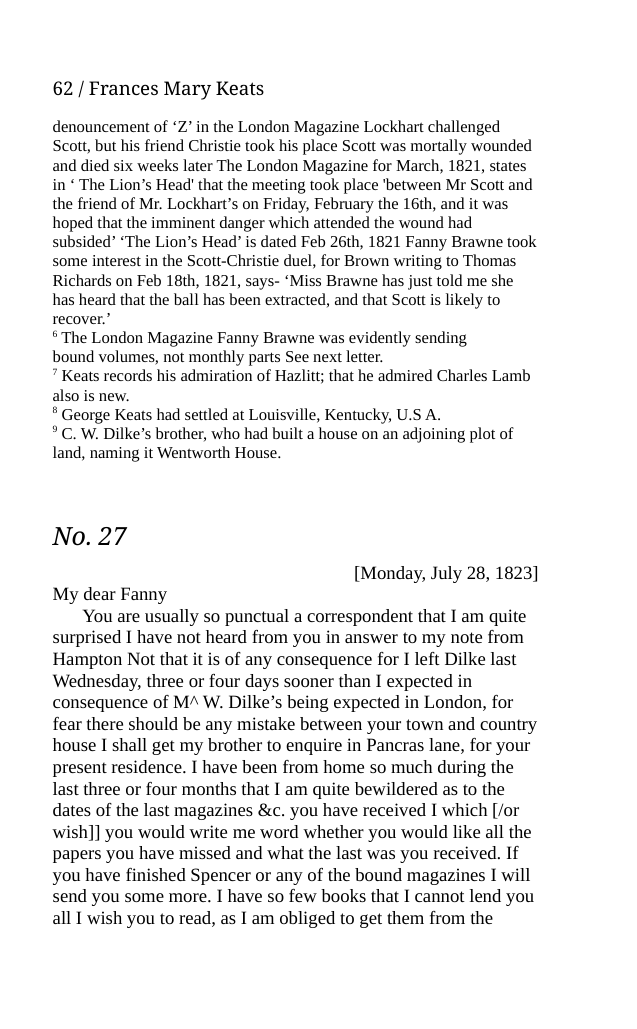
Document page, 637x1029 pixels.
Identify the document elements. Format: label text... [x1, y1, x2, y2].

text 9 C. W. Dilke’s brother, who had built a house on an adjoining plot of land, naming it Wentworth House. [52, 424, 538, 462]
text 6 The London Magazine Fanny Brawne was evidently sending [52, 328, 538, 347]
text bound volumes, not monthly parts See next letter. [52, 347, 538, 366]
text [Monday, July 28, 1823] [52, 562, 538, 583]
text You are usually so punctual a correspondent that I am quite surprised I have not heard from you in answer to my note from Hampton Not that it is of any consequence for I left Dilke last Wednesday, three or four days sooner than I expected in consequence of M^ W. Dilke’s being expected in London, for fear there should be any mistake between your town and country house I shall get my brother to enquire in Pancras lane, for your present residence. I have been from home so much during the last three or four months that I am quite bewildered as to the dates of the last magazines &c. you have received I which [/or wish]] you would write me word whether you would like all the papers you have missed and what the last was you received. If you have finished Spencer or any of the bound magazines I will send you some more. I have so few books that I cannot lend you all I wish you to read, as I am obliged to get them from the [52, 605, 538, 928]
text denouncement of ‘Z’ in the London Magazine Lockhart challenged Scott, but his friend Christie took his place Scott was mortally wounded and died six weeks later The London Magazine for March, 1821, states in ‘ The Lion’s Head' that the meeting took place 'between Mr Scott and the friend of Mr. Lockhart’s on Friday, February the 16th, and it was hoped that the imminent danger which attended the wound had subsided’ ‘The Lion’s Head’ is dated Feb 26th, 1821 Fanny Brawne took some interest in the Scott-Christie duel, for Brown writing to Thomas Richards on Feb 18th, 1821, says- ‘Miss Brawne has just told me she has heard that the ball has been extracted, and that Scott is likely to recover.’ [52, 117, 538, 328]
text My dear Fanny [52, 583, 538, 605]
text 8 George Keats had settled at Louisville, Kentucky, U.S A. [52, 404, 538, 424]
text 7 Keats records his admiration of Hazlitt; that he admired Charles Lamb also is new. [52, 366, 538, 404]
subtitle No. 27 [52, 519, 538, 553]
